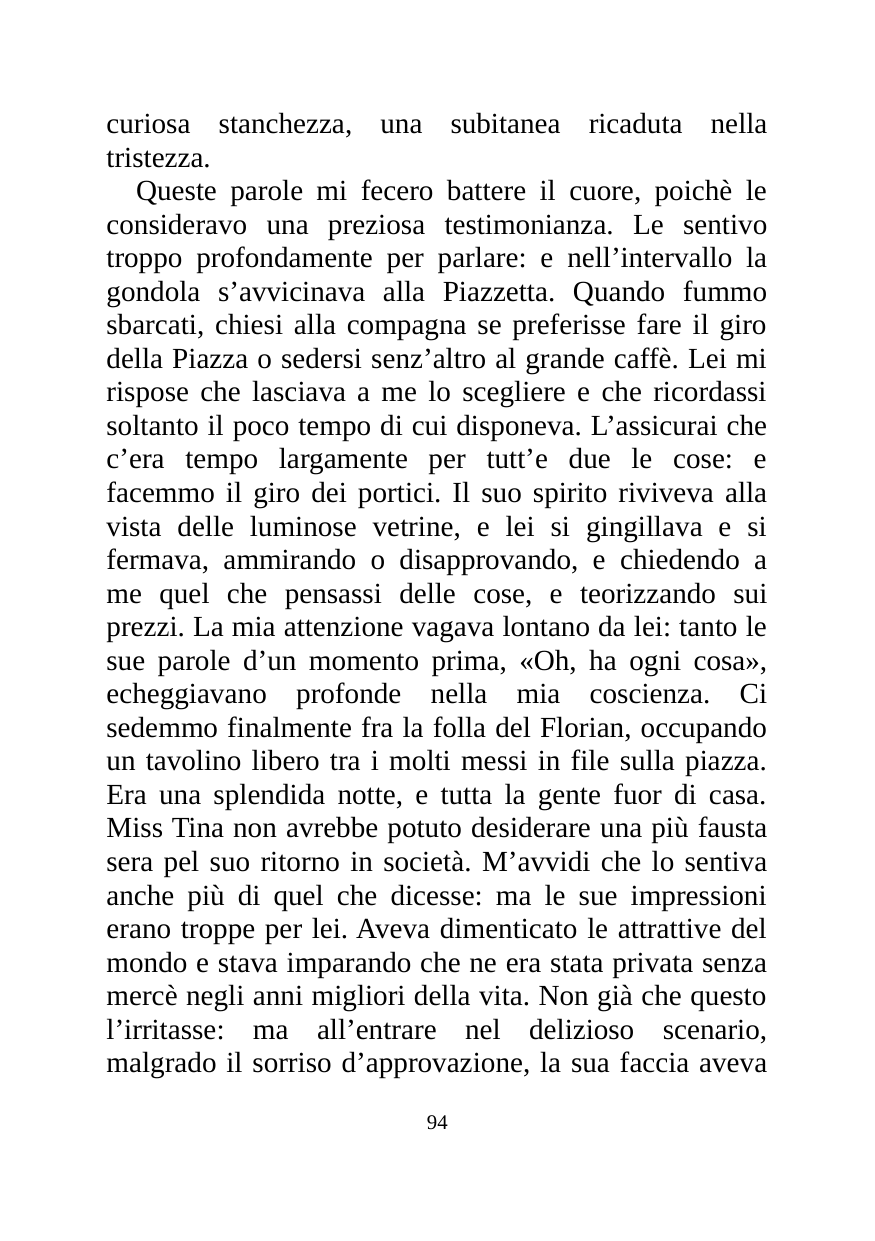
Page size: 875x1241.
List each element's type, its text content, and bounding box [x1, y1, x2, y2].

text curiosa stanchezza, una subitanea ricaduta nella tristezza. [106, 106, 768, 173]
text Queste parole mi fecero battere il cuore, poichè le consideravo una preziosa testimonianza. Le sentivo troppo profondamente per parlare: e nell’intervallo la gondola s’avvicinava alla Piazzetta. Quando fummo sbarcati, chiesi alla compagna se preferisse fare il giro della Piazza o sedersi senz’altro al grande caffè. Lei mi rispose che lasciava a me lo scegliere e che ricordassi soltanto il poco tempo di cui disponeva. L’assicurai che c’era tempo largamente per tutt’e due le cose: e facemmo il giro dei portici. Il suo spirito riviveva alla vista delle luminose vetrine, e lei si gingillava e si fermava, ammirando o disapprovando, e chiedendo a me quel che pensassi delle cose, e teorizzando sui prezzi. La mia attenzione vagava lontano da lei: tanto le sue parole d’un momento prima, «Oh, ha ogni cosa», echeggiavano profonde nella mia coscienza. Ci sedemmo finalmente fra la folla del Florian, occupando un tavolino libero tra i molti messi in file sulla piazza. Era una splendida notte, e tutta la gente fuor di casa. Miss Tina non avrebbe potuto desiderare una più fausta sera pel suo ritorno in società. M’avvidi che lo sentiva anche più di quel che dicesse: ma le sue impressioni erano troppe per lei. Aveva dimenticato le attrattive del mondo e stava imparando che ne era stata privata senza mercè negli anni migliori della vita. Non già che questo l’irritasse: ma all’entrare nel delizioso scenario, malgrado il sorriso d’approvazione, la sua faccia aveva [106, 173, 768, 1079]
